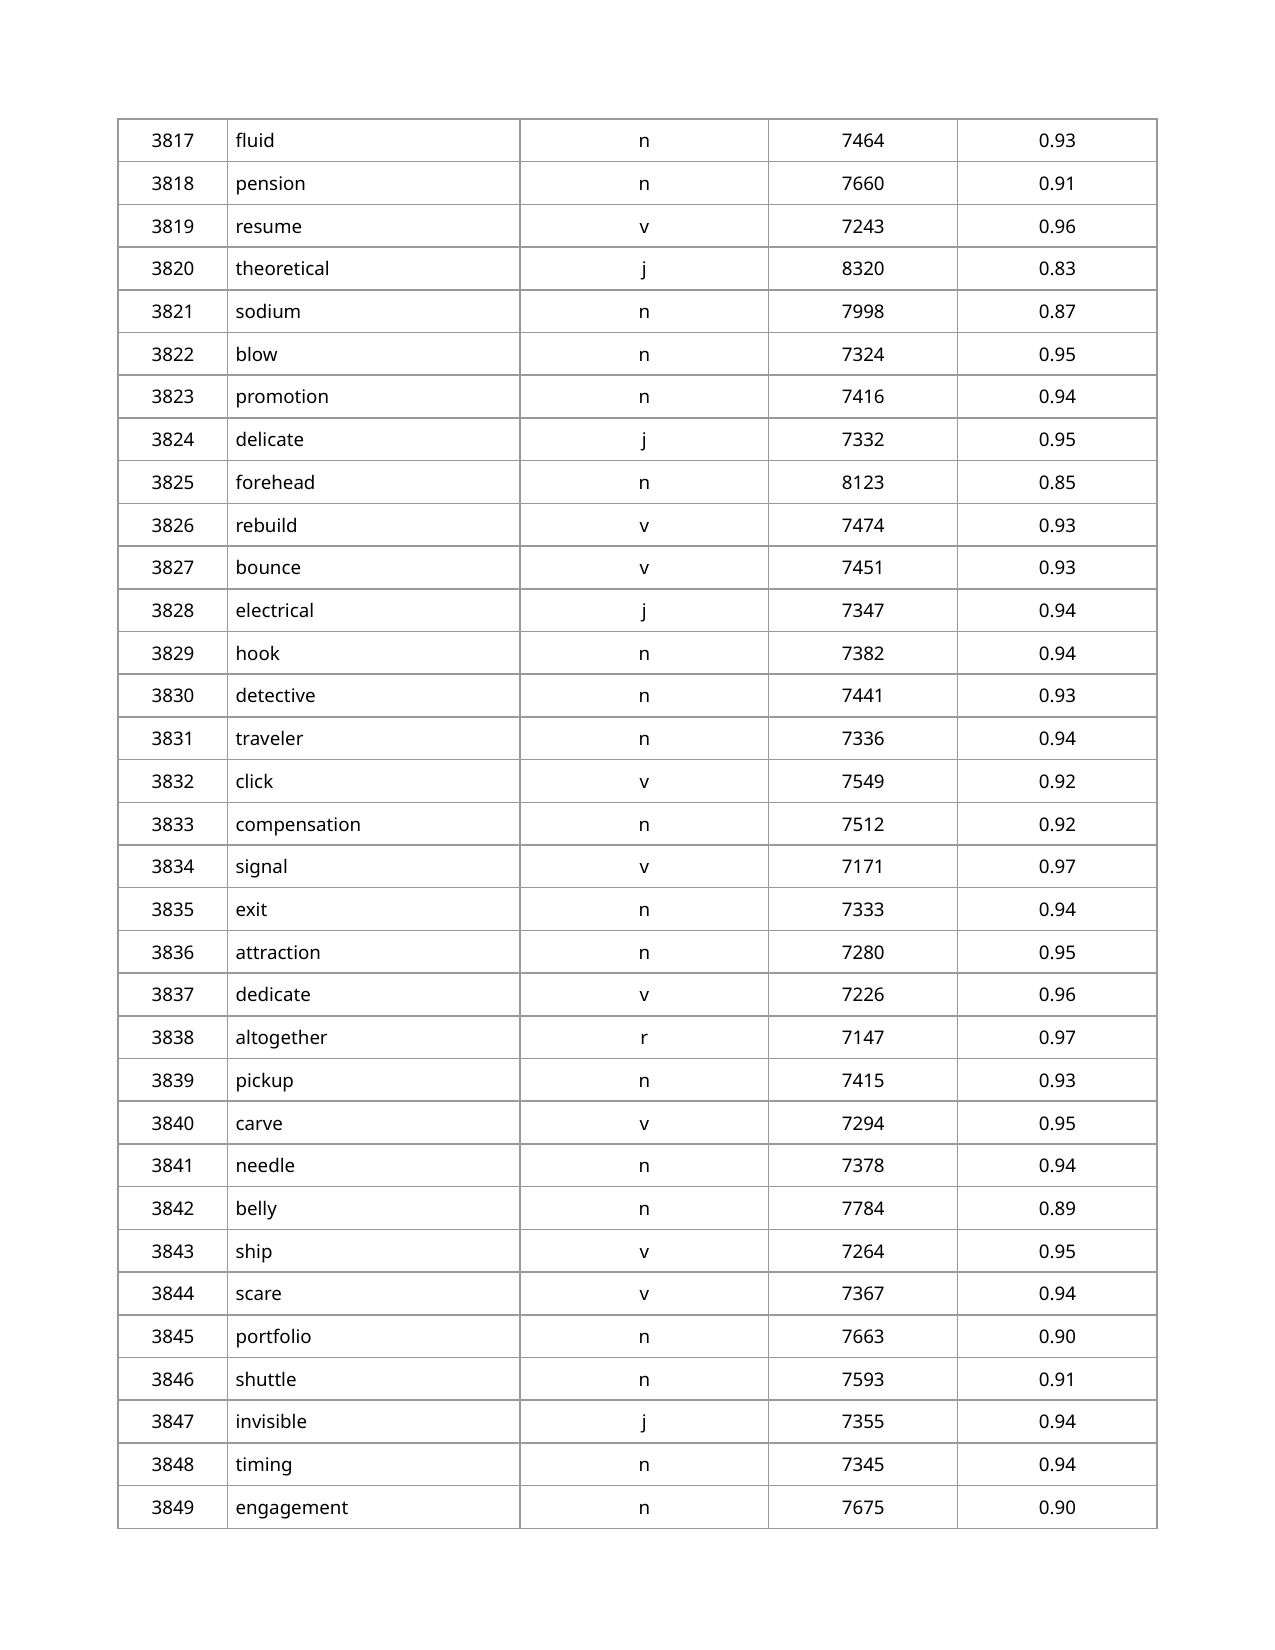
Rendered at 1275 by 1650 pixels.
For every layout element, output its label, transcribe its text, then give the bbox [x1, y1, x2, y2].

table_cell 0.90 [958, 1486, 1156, 1527]
table_cell fluid [228, 120, 519, 161]
table_cell 7382 [769, 632, 957, 673]
table_cell pickup [228, 1059, 519, 1100]
table_cell shuttle [228, 1358, 519, 1399]
table_cell 7474 [769, 504, 957, 545]
table_cell 0.95 [958, 1102, 1156, 1143]
table_cell 0.95 [958, 419, 1156, 460]
table_cell rebuild [228, 504, 519, 545]
table_cell sodium [228, 291, 519, 332]
table_cell compensation [228, 803, 519, 844]
table_cell 7336 [769, 718, 957, 759]
table_cell v [521, 846, 768, 887]
table_cell 0.94 [958, 632, 1156, 673]
table_cell 0.91 [958, 1358, 1156, 1399]
table_cell 7441 [769, 675, 957, 716]
table_cell 0.93 [958, 504, 1156, 545]
table_cell 7998 [769, 291, 957, 332]
table_cell n [521, 931, 768, 972]
table_cell 0.83 [958, 248, 1156, 289]
table_cell 0.94 [958, 1145, 1156, 1186]
table_cell v [521, 504, 768, 545]
table_cell n [521, 675, 768, 716]
table_cell 0.94 [958, 888, 1156, 929]
table_cell 3846 [119, 1358, 227, 1399]
table_cell 3825 [119, 461, 227, 502]
table_cell 0.95 [958, 931, 1156, 972]
table_cell j [521, 1401, 768, 1442]
table_cell n [521, 1316, 768, 1357]
table_cell 0.94 [958, 718, 1156, 759]
table_cell theoretical [228, 248, 519, 289]
table_cell r [521, 1017, 768, 1058]
table_cell blow [228, 333, 519, 374]
table_cell 7243 [769, 205, 957, 246]
table_cell detective [228, 675, 519, 716]
table_cell invisible [228, 1401, 519, 1442]
table_cell belly [228, 1187, 519, 1228]
table_cell ship [228, 1230, 519, 1271]
table_cell 0.96 [958, 974, 1156, 1015]
table_cell hook [228, 632, 519, 673]
table_cell 7663 [769, 1316, 957, 1357]
table_cell n [521, 1486, 768, 1527]
table_cell n [521, 333, 768, 374]
table_cell 7332 [769, 419, 957, 460]
table_cell 0.92 [958, 803, 1156, 844]
table_cell n [521, 120, 768, 161]
table_cell 3845 [119, 1316, 227, 1357]
table_cell 0.94 [958, 376, 1156, 417]
table_cell portfolio [228, 1316, 519, 1357]
table_cell 3839 [119, 1059, 227, 1100]
table_cell 3832 [119, 760, 227, 801]
table_cell exit [228, 888, 519, 929]
table_cell n [521, 1059, 768, 1100]
table_cell 7355 [769, 1401, 957, 1442]
table_cell 7280 [769, 931, 957, 972]
table_cell 0.97 [958, 846, 1156, 887]
table_cell 7226 [769, 974, 957, 1015]
table_cell v [521, 1230, 768, 1271]
table_cell 3828 [119, 590, 227, 631]
table_cell promotion [228, 376, 519, 417]
table_cell 0.94 [958, 1273, 1156, 1314]
table_cell timing [228, 1444, 519, 1485]
table_cell 7675 [769, 1486, 957, 1527]
table_cell forehead [228, 461, 519, 502]
table_cell 7593 [769, 1358, 957, 1399]
table_cell 0.94 [958, 1444, 1156, 1485]
table_cell 3836 [119, 931, 227, 972]
table_cell 3841 [119, 1145, 227, 1186]
table_cell v [521, 1102, 768, 1143]
table_cell 0.94 [958, 1401, 1156, 1442]
table_cell 0.90 [958, 1316, 1156, 1357]
table_cell 3840 [119, 1102, 227, 1143]
table_cell 7345 [769, 1444, 957, 1485]
table_cell 3842 [119, 1187, 227, 1228]
table_cell 0.93 [958, 120, 1156, 161]
table_cell 0.93 [958, 675, 1156, 716]
table_cell n [521, 718, 768, 759]
table_cell 3847 [119, 1401, 227, 1442]
table_cell signal [228, 846, 519, 887]
table_cell 0.96 [958, 205, 1156, 246]
table_cell 3822 [119, 333, 227, 374]
table_cell 3835 [119, 888, 227, 929]
table_cell 7367 [769, 1273, 957, 1314]
table_cell resume [228, 205, 519, 246]
table_cell 3849 [119, 1486, 227, 1527]
table_cell needle [228, 1145, 519, 1186]
table_cell 0.87 [958, 291, 1156, 332]
table_cell 7264 [769, 1230, 957, 1271]
table_cell 3837 [119, 974, 227, 1015]
table_cell n [521, 1444, 768, 1485]
table_cell 7415 [769, 1059, 957, 1100]
table_cell n [521, 461, 768, 502]
table_cell 0.94 [958, 590, 1156, 631]
table_cell altogether [228, 1017, 519, 1058]
table_cell 3823 [119, 376, 227, 417]
table_cell 7512 [769, 803, 957, 844]
table_cell 8320 [769, 248, 957, 289]
table_cell 3821 [119, 291, 227, 332]
table_cell 8123 [769, 461, 957, 502]
table_cell engagement [228, 1486, 519, 1527]
table_cell 7378 [769, 1145, 957, 1186]
table_cell 7660 [769, 162, 957, 203]
table_cell n [521, 1145, 768, 1186]
table_cell pension [228, 162, 519, 203]
table_cell 7147 [769, 1017, 957, 1058]
table_cell 0.92 [958, 760, 1156, 801]
table_cell 3819 [119, 205, 227, 246]
table_cell j [521, 590, 768, 631]
table_cell dedicate [228, 974, 519, 1015]
table_cell 7451 [769, 547, 957, 588]
table_cell 3817 [119, 120, 227, 161]
table_cell n [521, 803, 768, 844]
table_cell 7333 [769, 888, 957, 929]
table_cell 3833 [119, 803, 227, 844]
table_cell n [521, 376, 768, 417]
table_cell 3818 [119, 162, 227, 203]
table_cell 0.93 [958, 547, 1156, 588]
table_cell 3844 [119, 1273, 227, 1314]
table_cell 3838 [119, 1017, 227, 1058]
table_cell 7294 [769, 1102, 957, 1143]
table_cell 3843 [119, 1230, 227, 1271]
table_cell 3834 [119, 846, 227, 887]
table_cell 3827 [119, 547, 227, 588]
table_cell 7324 [769, 333, 957, 374]
table_cell delicate [228, 419, 519, 460]
table_cell v [521, 1273, 768, 1314]
table_cell 7549 [769, 760, 957, 801]
table_cell click [228, 760, 519, 801]
table_cell carve [228, 1102, 519, 1143]
table_cell n [521, 1187, 768, 1228]
table_cell n [521, 632, 768, 673]
table_cell 3820 [119, 248, 227, 289]
table_cell 0.91 [958, 162, 1156, 203]
table_cell traveler [228, 718, 519, 759]
table_cell 0.95 [958, 1230, 1156, 1271]
table_cell 3848 [119, 1444, 227, 1485]
table_cell 3831 [119, 718, 227, 759]
table_cell 7416 [769, 376, 957, 417]
table_cell 0.89 [958, 1187, 1156, 1228]
table_cell v [521, 974, 768, 1015]
table_cell 3824 [119, 419, 227, 460]
table_cell n [521, 1358, 768, 1399]
table_cell v [521, 760, 768, 801]
table_cell 7464 [769, 120, 957, 161]
table_cell 3826 [119, 504, 227, 545]
table_cell v [521, 547, 768, 588]
table_cell j [521, 419, 768, 460]
table_cell n [521, 291, 768, 332]
table_cell 0.85 [958, 461, 1156, 502]
table_cell 7347 [769, 590, 957, 631]
table_cell n [521, 162, 768, 203]
table_cell electrical [228, 590, 519, 631]
table_cell 3829 [119, 632, 227, 673]
table_cell bounce [228, 547, 519, 588]
table_cell n [521, 888, 768, 929]
table_cell scare [228, 1273, 519, 1314]
table_cell 0.95 [958, 333, 1156, 374]
table_cell 3830 [119, 675, 227, 716]
table_cell 0.97 [958, 1017, 1156, 1058]
table_cell attraction [228, 931, 519, 972]
table_cell 7171 [769, 846, 957, 887]
table_cell v [521, 205, 768, 246]
table_cell 7784 [769, 1187, 957, 1228]
table_cell j [521, 248, 768, 289]
table_cell 0.93 [958, 1059, 1156, 1100]
